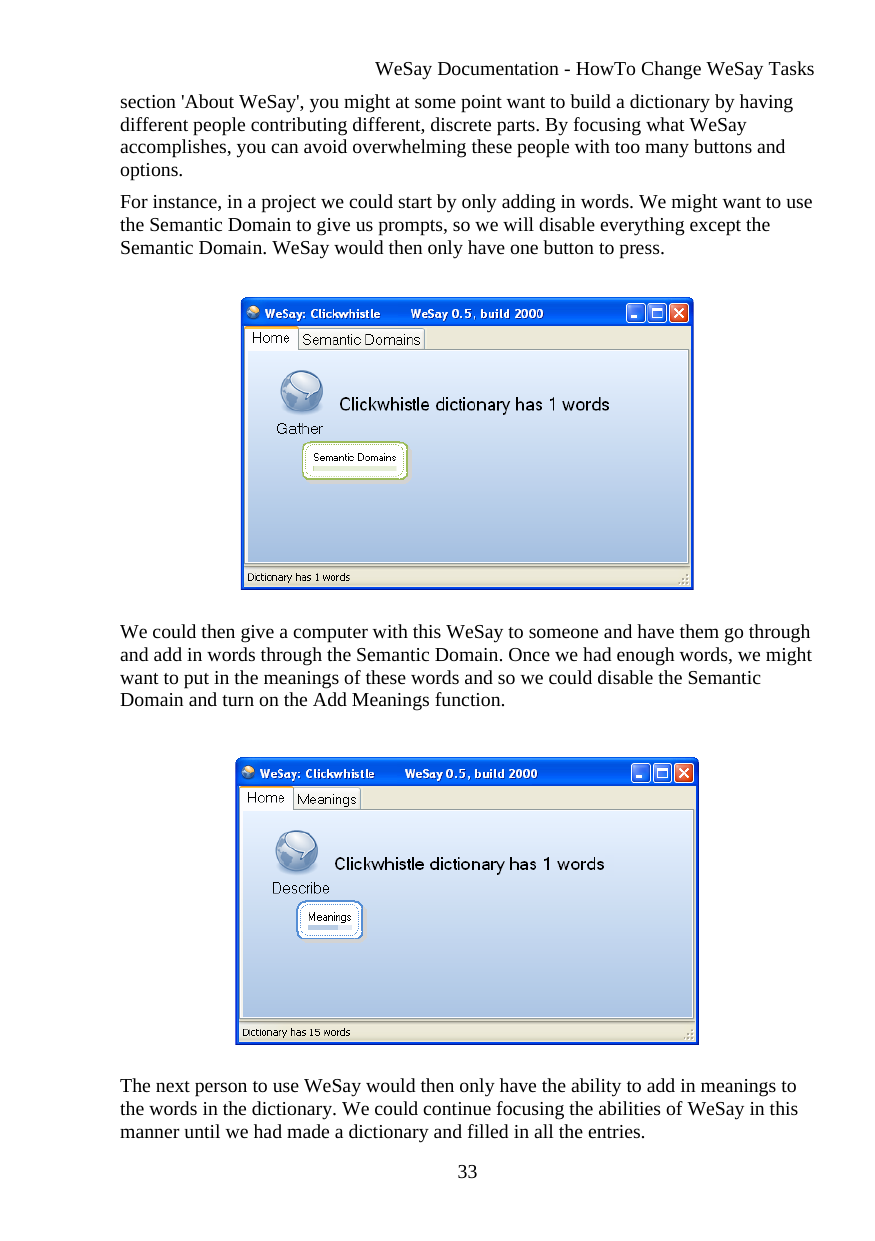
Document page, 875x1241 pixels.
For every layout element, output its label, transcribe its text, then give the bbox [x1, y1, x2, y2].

picture [240, 297, 694, 590]
text The next person to use WeSay would then only have the ability to add in meanings to the words in the dictionary. We could continue focusing the abilities of WeSay in this manner until we had made a dictionary and filled in all the entries. [120, 725, 814, 1143]
text For instance, in a project we could start by only adding in words. We might want to use the Semantic Domain to give us prompts, so we will disable everything except the Semantic Domain. WeSay would then only have one button to press. [120, 190, 814, 258]
picture [235, 757, 699, 1045]
text section 'About WeSay', you might at some point want to build a dictionary by having different people contributing different, discrete parts. By focusing what WeSay accomplishes, you can avoid overwhelming these people with too many buttons and options. [120, 90, 814, 181]
text We could then give a computer with this WeSay to someone and have them go through and add in words through the Semantic Domain. Once we had enough words, we might want to put in the meanings of these words and so we could disable the Semantic Domain and turn on the Add Meanings function. [120, 267, 814, 711]
